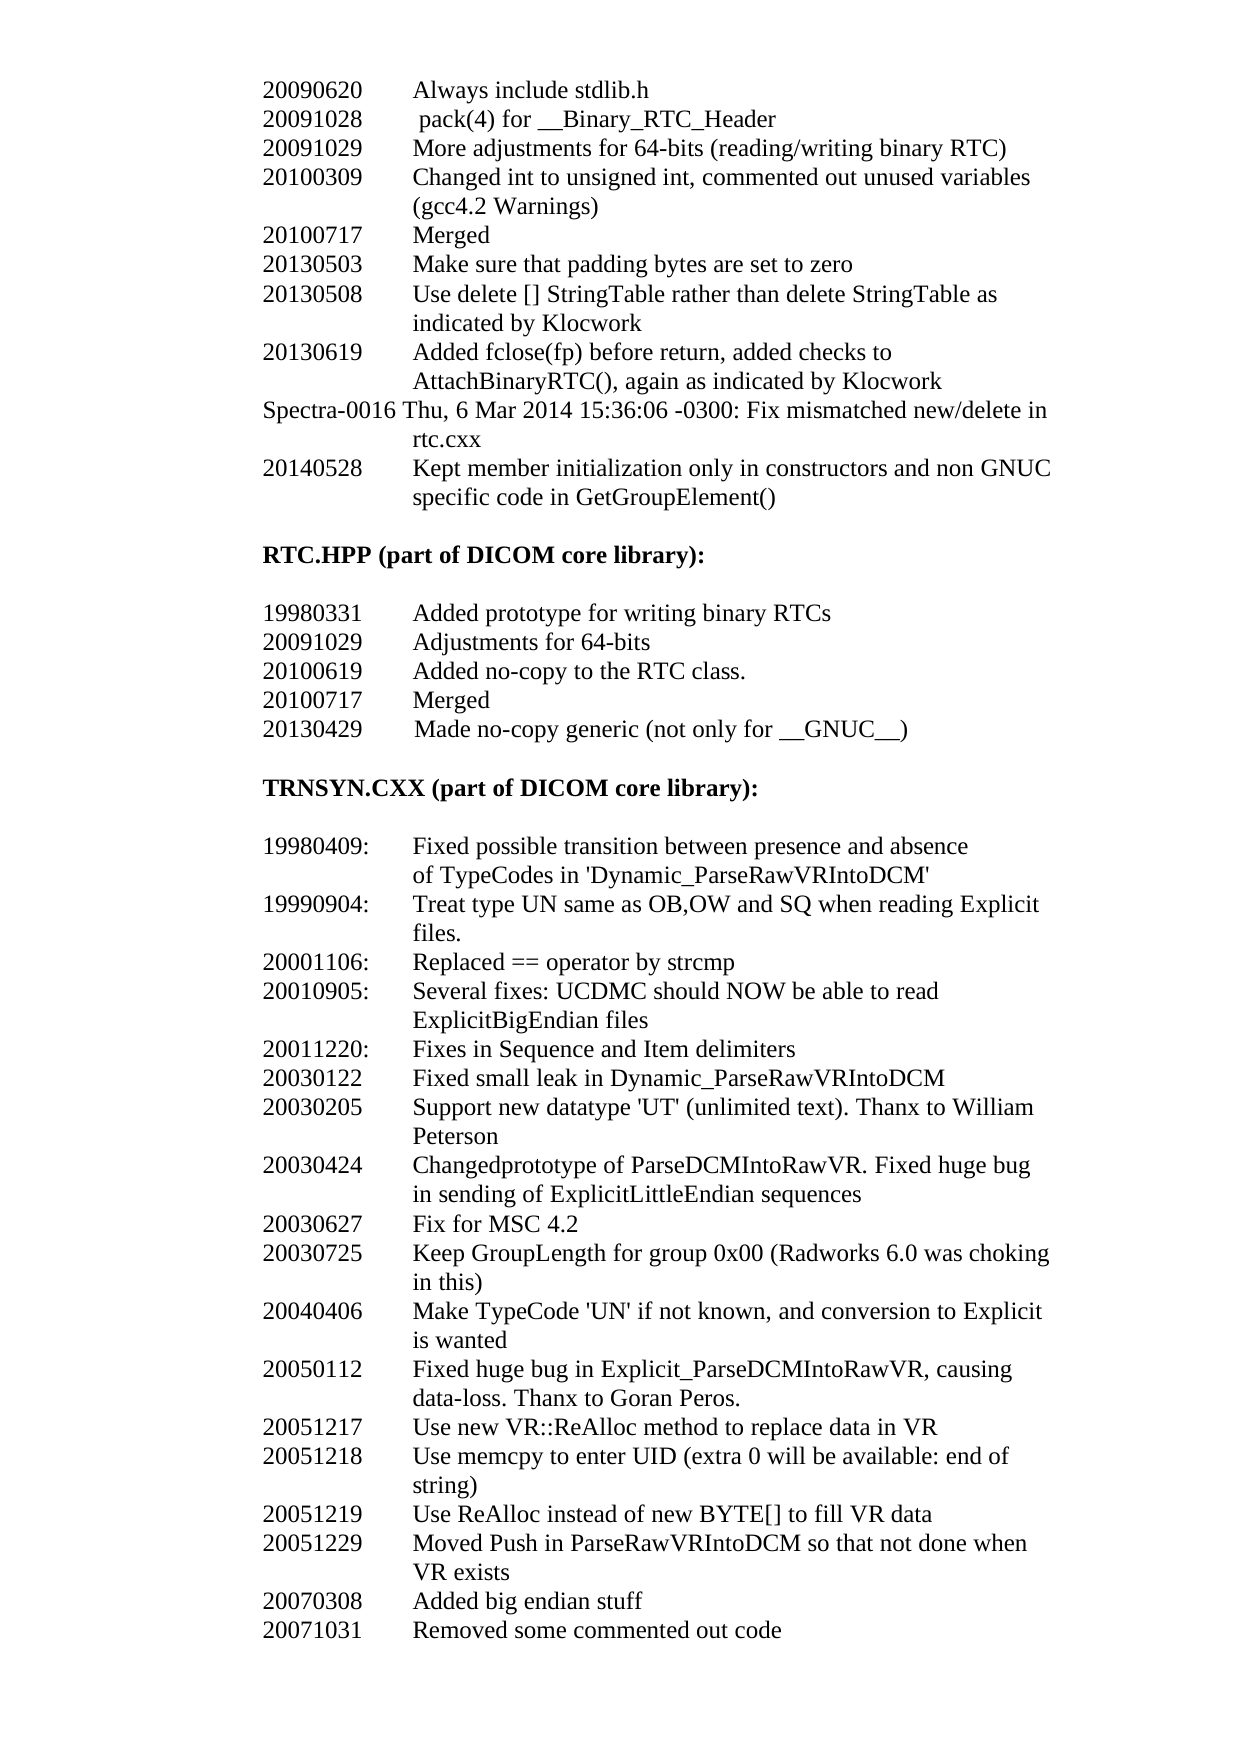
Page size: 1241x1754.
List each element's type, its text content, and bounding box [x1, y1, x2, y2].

text 20040406 Make TypeCode 'UN' if not known, and conversion to Explicit is wanted [262, 1296, 1053, 1354]
text 20091028 pack(4) for __Binary_RTC_Header [262, 104, 1053, 133]
text 20100717 Merged [262, 685, 1053, 714]
text 20010905: Several fixes: UCDMC should NOW be able to read ExplicitBigEndian files [262, 976, 1053, 1034]
text 20030424 Changedprototype of ParseDCMIntoRawVR. Fixed huge bug in sending of ExplicitLittleEndian sequences [262, 1150, 1053, 1208]
text 20030205 Support new datatype 'UT' (unlimited text). Thanx to William Peterson [262, 1092, 1053, 1150]
text 20050112 Fixed huge bug in Explicit_ParseDCMIntoRawVR, causing data-loss. Thanx to Goran Peros. [262, 1354, 1053, 1412]
text 20011220: Fixes in Sequence and Item delimiters [187, 1034, 1053, 1063]
text 20100619 Added no-copy to the RTC class. [262, 656, 1053, 685]
text RTC.HPP (part of DICOM core library): [262, 540, 1053, 569]
text 20001106: Replaced == operator by strcmp [187, 947, 1053, 976]
text 20030725 Keep GroupLength for group 0x00 (Radworks 6.0 was choking in this) [187, 1237, 1053, 1296]
text 20100717 Merged [262, 220, 1053, 249]
text 20070308 Added big endian stuff [187, 1586, 1053, 1615]
text TRNSYN.CXX (part of DICOM core library): [262, 772, 1053, 802]
text 20071031 Removed some commented out code [187, 1615, 1053, 1644]
text 20130503 Make sure that padding bytes are set to zero [262, 249, 1053, 278]
text 19980409: Fixed possible transition between presence and absence of TypeCodes in 'Dynamic_ParseRawVRIntoDCM' [262, 831, 1053, 889]
text 19990904: Treat type UN same as OB,OW and SQ when reading Explicit files. [187, 889, 1053, 947]
text 20130508 Use delete [] StringTable rather than delete StringTable as indicated by Klocwork [262, 278, 1053, 337]
text 20051218 Use memcpy to enter UID (extra 0 will be available: end of string) [187, 1441, 1053, 1499]
text Spectra-0016 Thu, 6 Mar 2014 15:36:06 -0300: Fix mismatched new/delete in rtc.cxx [262, 395, 1053, 453]
text 20140528 Kept member initialization only in constructors and non GNUC specific code in GetGroupElement() [262, 453, 1053, 511]
text 20051217 Use new VR::ReAlloc method to replace data in VR [187, 1412, 1053, 1441]
text 20130429 Made no-copy generic (not only for __GNUC__) [262, 714, 1053, 743]
text 20051219 Use ReAlloc instead of new BYTE[] to fill VR data [187, 1499, 1053, 1528]
text 19980331 Added prototype for writing binary RTCs [262, 598, 1053, 627]
text 20030627 Fix for MSC 4.2 [187, 1208, 1053, 1237]
text 20030122 Fixed small leak in Dynamic_ParseRawVRIntoDCM [187, 1063, 1053, 1092]
text 20051229 Moved Push in ParseRawVRIntoDCM so that not done when VR exists [187, 1528, 1053, 1586]
text 20100309 Changed int to unsigned int, commented out unused variables (gcc4.2 Warnings) [262, 162, 1053, 220]
text 20090620 Always include stdlib.h [262, 75, 1053, 104]
text 20130619 Added fclose(fp) before return, added checks to AttachBinaryRTC(), again as indicated by Klocwork [262, 337, 1053, 395]
text 20091029 Adjustments for 64-bits [262, 627, 1053, 656]
text 20091029 More adjustments for 64-bits (reading/writing binary RTC) [262, 133, 1053, 162]
